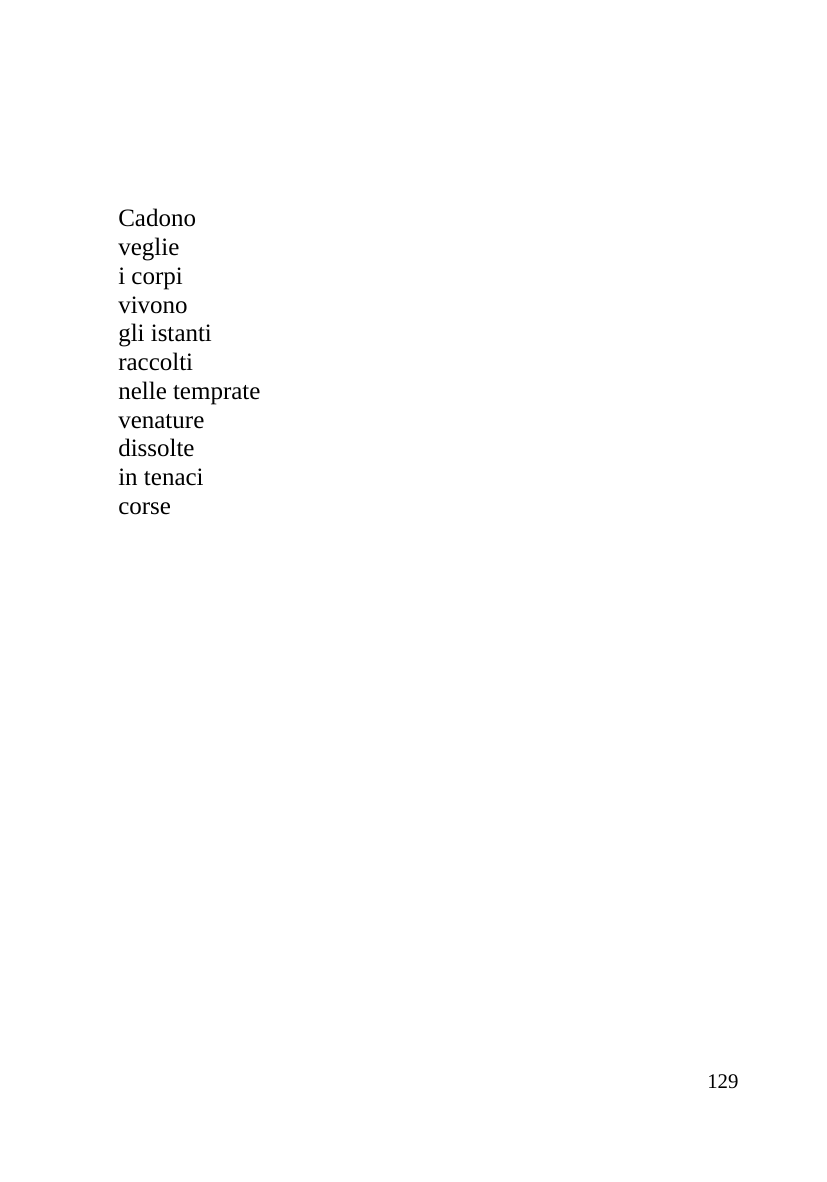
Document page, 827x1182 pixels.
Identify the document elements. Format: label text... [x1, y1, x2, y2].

text gli istanti [88, 318, 738, 347]
text vivono [88, 290, 738, 318]
text raccolti [88, 347, 738, 376]
text Cadono [88, 203, 738, 232]
text veglie [88, 232, 738, 261]
text corse [88, 491, 738, 520]
text nelle temprate [88, 376, 738, 405]
text i corpi [88, 261, 738, 290]
text venature [88, 405, 738, 433]
text dissolte [88, 433, 738, 462]
text in tenaci [88, 462, 738, 491]
